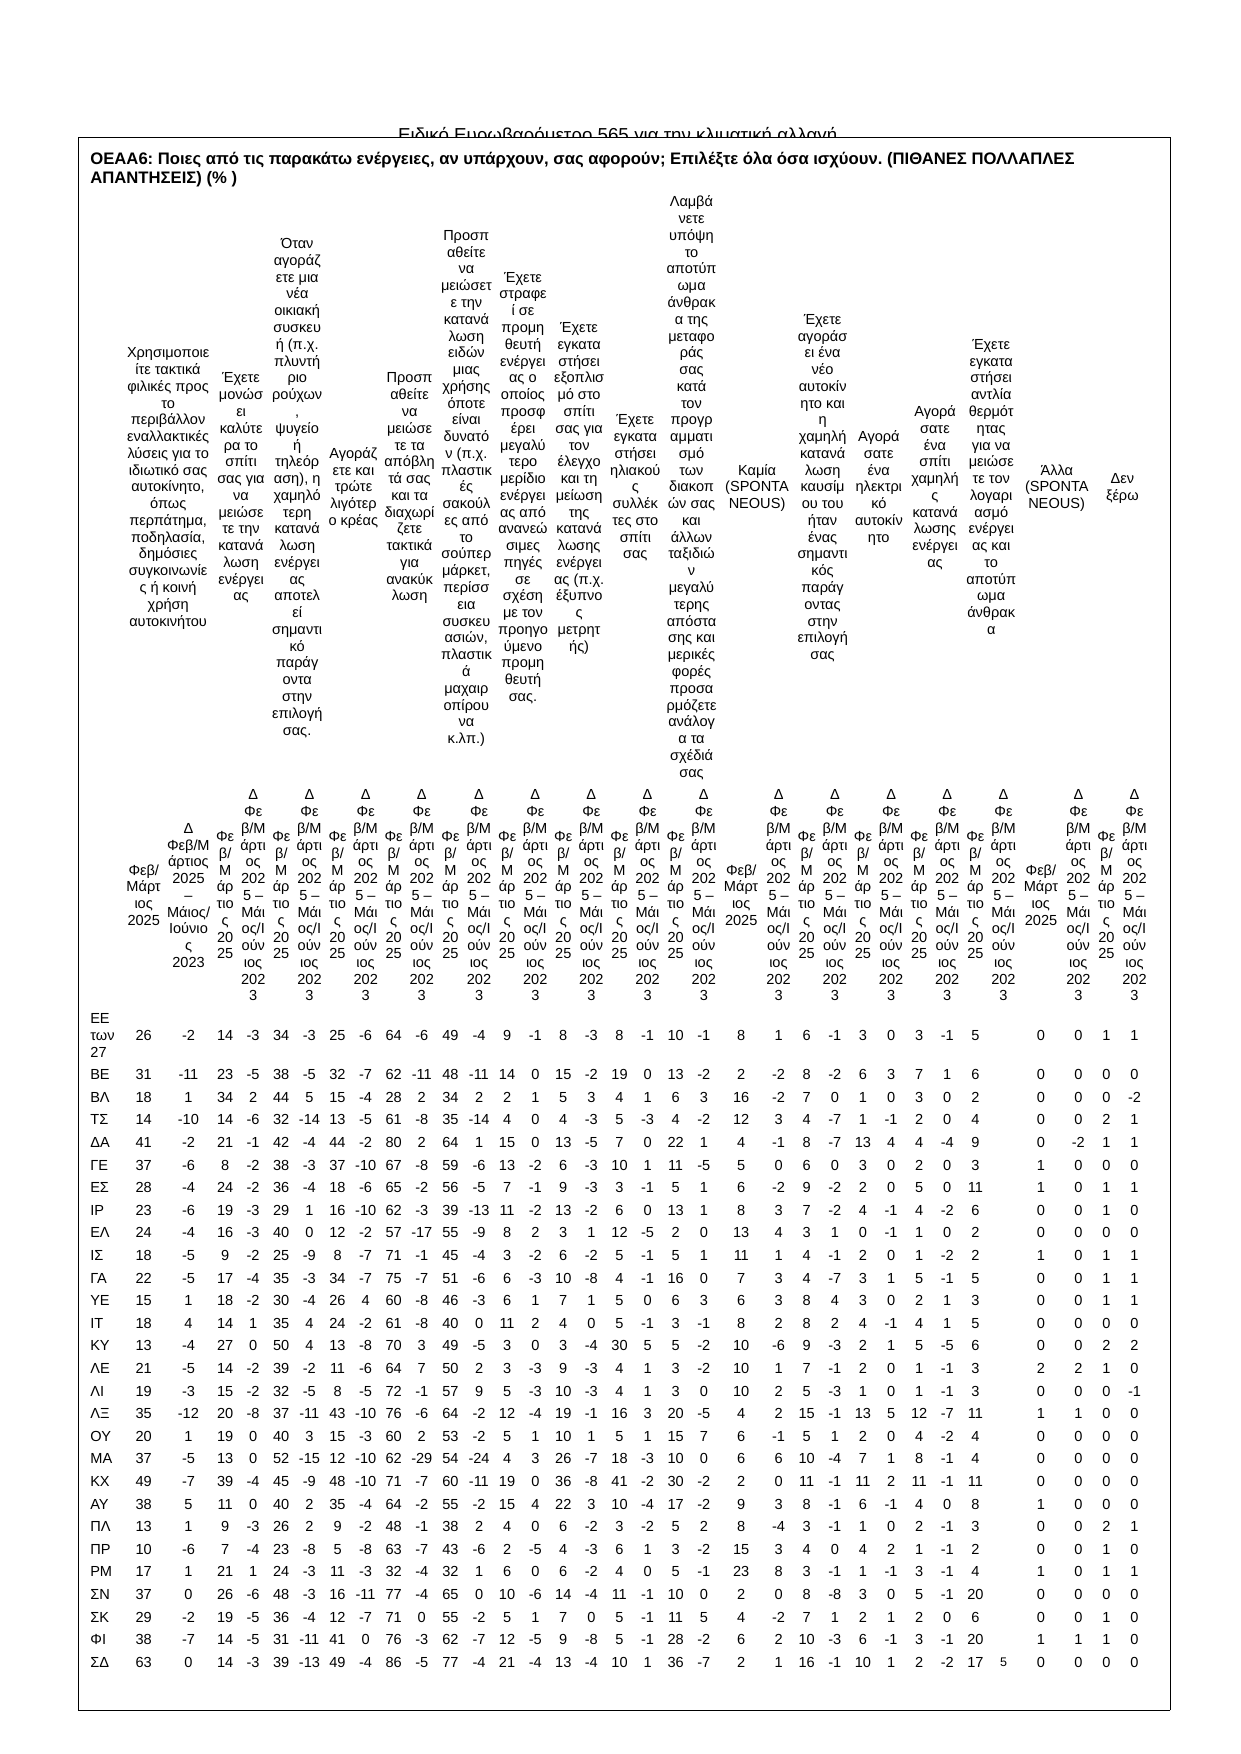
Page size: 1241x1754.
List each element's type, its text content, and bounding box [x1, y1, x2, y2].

table_cell 41 [325, 1628, 349, 1651]
table_cell 2 [688, 1515, 719, 1538]
table_cell 1 [763, 1651, 794, 1673]
table_cell 3 [963, 1289, 987, 1312]
table_cell 1 [851, 1560, 875, 1583]
table_cell 14 [213, 1628, 237, 1651]
table_cell 3 [963, 1515, 987, 1538]
table_cell 0 [1019, 1007, 1062, 1063]
table_header ΟΕΑΑ6: Ποιες από τις παρακάτω ενέργειες, αν υπάρχουν, σας αφορούν; Επιλέξτε όλα όσα ισχύουν. (ΠΙΘΑΝΕΣ ΠΟΛΛΑΠΛΕΣ ΑΠΑΝΤΗΣΕΙΣ) (% ) [87, 146, 1150, 190]
table_cell 0 [1062, 1379, 1094, 1402]
table_cell ΕΛ [87, 1221, 123, 1244]
table_cell 10 [719, 1334, 762, 1357]
table_cell 11 [213, 1493, 237, 1515]
table_cell 0 [519, 1063, 551, 1086]
table_cell 5 [907, 1583, 931, 1605]
table_cell 4 [495, 1108, 519, 1131]
table_cell 18 [123, 1086, 164, 1108]
table_cell 13 [325, 1334, 349, 1357]
table_cell 7 [719, 1266, 762, 1289]
table_cell 35 [269, 1266, 293, 1289]
table_cell 2 [719, 1063, 762, 1086]
table_cell -5 [293, 1379, 325, 1402]
table_cell 28 [123, 1176, 164, 1198]
table_cell [987, 1007, 1019, 1063]
table_cell 0 [1019, 1470, 1062, 1492]
table_cell 3 [794, 1515, 819, 1538]
table_cell 1 [575, 1221, 607, 1244]
table_cell 11 [719, 1244, 762, 1266]
table_cell -2 [164, 1131, 213, 1153]
table_cell -4 [164, 1176, 213, 1198]
table_cell 0 [1118, 1153, 1150, 1176]
table_cell 0 [1118, 1402, 1150, 1424]
table_cell -5 [519, 1538, 551, 1560]
table_cell [987, 1628, 1019, 1651]
table_cell 0 [819, 1153, 851, 1176]
table_cell -29 [406, 1447, 437, 1470]
table_cell 0 [1062, 1334, 1094, 1357]
table_cell -2 [575, 1244, 607, 1266]
table_cell 5 [794, 1379, 819, 1402]
table_cell 5 [495, 1425, 519, 1447]
table_cell 4 [794, 1108, 819, 1131]
table_cell 0 [1062, 1086, 1094, 1108]
table_cell -3 [631, 1447, 663, 1470]
table_cell 15 [495, 1131, 519, 1153]
table_cell 61 [381, 1108, 406, 1131]
table_cell 2 [406, 1086, 437, 1108]
table_cell 8 [794, 1131, 819, 1153]
table_cell 0 [851, 1221, 875, 1244]
table_cell -4 [575, 1334, 607, 1357]
table_cell 25 [325, 1007, 349, 1063]
table_cell 39 [213, 1470, 237, 1492]
table_cell 1 [1094, 1357, 1118, 1379]
table_cell 0 [519, 1470, 551, 1492]
table_cell -5 [164, 1357, 213, 1379]
table_cell -1 [631, 1007, 663, 1063]
table_cell 1 [875, 1334, 907, 1357]
table_cell 1 [631, 1379, 663, 1402]
table_cell -8 [237, 1402, 269, 1424]
table_cell -1 [875, 1108, 907, 1131]
table_cell -6 [164, 1538, 213, 1560]
table_cell 5 [963, 1007, 987, 1063]
table_cell 49 [438, 1334, 463, 1357]
table_cell -2 [763, 1605, 794, 1628]
table_cell [87, 190, 123, 783]
table_cell 6 [719, 1289, 762, 1312]
table_cell -2 [350, 1221, 381, 1244]
table_cell ΚΧ [87, 1470, 123, 1492]
table_cell Δ Φεβ/Μάρτιος 2025 – Μάιος/Ιούνιος 2023 [631, 783, 663, 1007]
table_cell 56 [438, 1176, 463, 1198]
table_cell 1 [1118, 1007, 1150, 1063]
table_cell 0 [1019, 1063, 1062, 1086]
table_cell 1 [1094, 1289, 1118, 1312]
table_cell 1 [237, 1560, 269, 1583]
table_cell 2 [907, 1651, 931, 1673]
table_cell 32 [269, 1108, 293, 1131]
table_cell 3 [495, 1357, 519, 1379]
table_cell 3 [875, 1063, 907, 1086]
table_cell -2 [519, 1153, 551, 1176]
table_cell 0 [931, 1153, 963, 1176]
table_cell ΓΑ [87, 1266, 123, 1289]
table_cell 14 [213, 1007, 237, 1063]
table_cell 13 [551, 1199, 575, 1221]
table_cell -1 [631, 1605, 663, 1628]
table_cell 0 [763, 1153, 794, 1176]
table_cell 0 [1062, 1515, 1094, 1538]
table_cell 5 [907, 1176, 931, 1198]
table_cell 20 [663, 1402, 688, 1424]
table_cell 71 [381, 1244, 406, 1266]
table_cell -7 [688, 1651, 719, 1673]
table_cell 0 [1118, 1628, 1150, 1651]
table_cell 0 [875, 1583, 907, 1605]
table_cell ΛΕ [87, 1357, 123, 1379]
table_cell 8 [794, 1312, 819, 1334]
table_cell 8 [719, 1007, 762, 1063]
table_cell Άλλα (SPONTANEOUS) [1019, 190, 1094, 783]
table_cell 1 [164, 1086, 213, 1108]
table_cell 10 [551, 1425, 575, 1447]
table_cell 35 [325, 1493, 349, 1515]
table_cell -2 [1062, 1131, 1094, 1153]
table_cell 0 [519, 1334, 551, 1357]
table_cell -1 [875, 1199, 907, 1221]
table_cell 0 [1062, 1605, 1094, 1628]
table_cell Φεβ/Μάρτιος 2025 [963, 783, 987, 1007]
table_cell Έχετε μονώσει καλύτερα το σπίτι σας για να μειώσετε την κατανάλωση ενέργειας [213, 190, 269, 783]
table_cell 32 [381, 1560, 406, 1583]
table_cell 11 [663, 1153, 688, 1176]
table_cell 7 [607, 1131, 631, 1153]
table_cell -2 [688, 1470, 719, 1492]
table_cell 48 [325, 1470, 349, 1492]
table_cell -4 [237, 1266, 269, 1289]
table_cell 5 [719, 1153, 762, 1176]
table_cell 0 [1118, 1651, 1150, 1673]
table_cell [987, 1583, 1019, 1605]
table_cell 0 [350, 1628, 381, 1651]
table_cell 2 [963, 1244, 987, 1266]
table_cell 4 [907, 1312, 931, 1334]
table_cell [987, 1357, 1019, 1379]
table_cell 4 [350, 1289, 381, 1312]
table_cell 13 [719, 1221, 762, 1244]
table_cell 10 [663, 1447, 688, 1470]
table_cell 16 [213, 1221, 237, 1244]
table_cell -4 [519, 1651, 551, 1673]
table_cell 0 [1062, 1289, 1094, 1312]
table_cell 4 [819, 1289, 851, 1312]
table_cell -3 [350, 1560, 381, 1583]
table_cell 0 [931, 1086, 963, 1108]
table_cell -3 [237, 1651, 269, 1673]
table_cell 0 [1094, 1402, 1118, 1424]
table_cell 3 [907, 1086, 931, 1108]
table_cell 1 [763, 1357, 794, 1379]
table_cell 6 [495, 1289, 519, 1312]
table_cell 18 [607, 1447, 631, 1470]
table_cell 37 [123, 1583, 164, 1605]
table_cell -1 [931, 1266, 963, 1289]
table_cell 15 [213, 1379, 237, 1402]
table_cell [987, 1493, 1019, 1515]
table_cell -2 [688, 1628, 719, 1651]
table_cell 3 [763, 1108, 794, 1131]
table_cell 3 [763, 1538, 794, 1560]
table_cell [987, 1538, 1019, 1560]
table_cell -11 [164, 1063, 213, 1086]
table_cell -9 [293, 1470, 325, 1492]
table_cell -2 [463, 1605, 495, 1628]
table_cell -11 [293, 1402, 325, 1424]
table_cell 0 [1062, 1583, 1094, 1605]
table_cell -2 [763, 1176, 794, 1198]
table_cell 59 [438, 1153, 463, 1176]
table_cell -1 [819, 1515, 851, 1538]
table_cell 10 [794, 1628, 819, 1651]
table_cell -7 [350, 1244, 381, 1266]
table_cell 1 [1062, 1628, 1094, 1651]
table_cell 9 [963, 1131, 987, 1153]
table_cell 7 [406, 1357, 437, 1379]
table_cell -1 [875, 1560, 907, 1583]
table_cell 45 [438, 1244, 463, 1266]
table_cell 4 [293, 1334, 325, 1357]
table_cell 77 [381, 1583, 406, 1605]
table_cell 2 [463, 1357, 495, 1379]
table_cell -4 [931, 1131, 963, 1153]
table_cell 13 [495, 1153, 519, 1176]
table_cell 0 [463, 1583, 495, 1605]
table_cell -7 [350, 1266, 381, 1289]
table_cell -4 [164, 1221, 213, 1244]
table_cell 5 [688, 1605, 719, 1628]
table_cell 2 [293, 1493, 325, 1515]
table_cell 3 [907, 1007, 931, 1063]
table_cell 0 [1062, 1108, 1094, 1131]
table_cell 3 [763, 1289, 794, 1312]
table_cell -3 [575, 1379, 607, 1402]
table_cell -4 [575, 1651, 607, 1673]
table_cell -2 [237, 1153, 269, 1176]
table_cell 4 [719, 1131, 762, 1153]
table_cell 16 [325, 1199, 349, 1221]
table_cell Έχετε εγκαταστήσει ηλιακούς συλλέκτες στο σπίτι σας [607, 190, 663, 783]
table_cell -3 [575, 1007, 607, 1063]
table_cell 1 [819, 1605, 851, 1628]
table_cell 71 [381, 1470, 406, 1492]
table_cell -4 [463, 1007, 495, 1063]
table_cell 20 [123, 1425, 164, 1447]
table_cell 5 [164, 1493, 213, 1515]
table_cell -1 [631, 1312, 663, 1334]
table_cell -3 [519, 1379, 551, 1402]
table_cell 13 [123, 1515, 164, 1538]
table_cell -2 [688, 1538, 719, 1560]
table_cell 8 [325, 1244, 349, 1266]
table_cell 0 [1118, 1538, 1150, 1560]
table_cell 40 [269, 1493, 293, 1515]
table_cell 0 [1118, 1605, 1150, 1628]
table_cell 3 [763, 1266, 794, 1289]
table_cell ΣΔ [87, 1651, 123, 1673]
table_cell 31 [123, 1063, 164, 1086]
table_cell 28 [381, 1086, 406, 1108]
table_cell -2 [350, 1515, 381, 1538]
table_cell 0 [1062, 1266, 1094, 1289]
table_cell 0 [1019, 1086, 1062, 1108]
table_cell 4 [763, 1221, 794, 1244]
table_cell 5 [607, 1289, 631, 1312]
table_cell 64 [381, 1493, 406, 1515]
table_cell 2 [1019, 1357, 1062, 1379]
table_cell 9 [794, 1176, 819, 1198]
table_cell 7 [794, 1605, 819, 1628]
table_cell 1 [763, 1244, 794, 1266]
table_cell 20 [213, 1402, 237, 1424]
table_cell [987, 1199, 1019, 1221]
table_cell 4 [875, 1131, 907, 1153]
table_cell -2 [575, 1063, 607, 1086]
table_cell 2 [851, 1334, 875, 1357]
table_cell 1 [519, 1425, 551, 1447]
table_cell 61 [381, 1312, 406, 1334]
table_cell 18 [325, 1176, 349, 1198]
table_cell 24 [213, 1176, 237, 1198]
table_cell -10 [350, 1470, 381, 1492]
table_cell 13 [123, 1334, 164, 1357]
table_cell -11 [463, 1063, 495, 1086]
table_cell -2 [237, 1289, 269, 1312]
table_cell 3 [851, 1289, 875, 1312]
table_cell 19 [495, 1470, 519, 1492]
table_cell -1 [575, 1402, 607, 1424]
table_cell 8 [719, 1515, 762, 1538]
table_cell 11 [495, 1312, 519, 1334]
table_cell 0 [931, 1176, 963, 1198]
table_cell Φεβ/Μάρτιος 2025 [1019, 783, 1062, 1007]
table_cell -3 [293, 1153, 325, 1176]
table_cell 8 [719, 1199, 762, 1221]
table_cell 7 [907, 1063, 931, 1086]
table_cell -8 [575, 1470, 607, 1492]
table_cell 10 [607, 1493, 631, 1515]
table_cell -1 [631, 1266, 663, 1289]
table_cell 57 [381, 1221, 406, 1244]
table_cell -1 [819, 1244, 851, 1266]
table_cell -7 [406, 1470, 437, 1492]
table_cell Αγοράσατε ένα σπίτι χαμηλής κατανάλωσης ενέργειας [907, 190, 963, 783]
table_cell 7 [551, 1605, 575, 1628]
table_cell 0 [1094, 1379, 1118, 1402]
table_cell -10 [350, 1199, 381, 1221]
table_cell -3 [293, 1007, 325, 1063]
table_cell -1 [763, 1425, 794, 1447]
table_cell -4 [406, 1560, 437, 1583]
table_cell -3 [406, 1199, 437, 1221]
table_cell -2 [688, 1063, 719, 1086]
table_cell Δ Φεβ/Μάρτιος 2025 – Μάιος/Ιούνιος 2023 [406, 783, 437, 1007]
table_cell -3 [575, 1176, 607, 1198]
table_cell -7 [164, 1628, 213, 1651]
table_cell ΣΝ [87, 1583, 123, 1605]
table_cell 1 [688, 1131, 719, 1153]
table_cell 10 [719, 1357, 762, 1379]
table_cell 0 [631, 1289, 663, 1312]
table_cell 1 [164, 1515, 213, 1538]
table_cell 4 [851, 1199, 875, 1221]
table_cell -2 [688, 1357, 719, 1379]
table_cell -3 [575, 1538, 607, 1560]
table_cell 9 [551, 1628, 575, 1651]
table_cell 17 [663, 1493, 688, 1515]
table_cell -8 [819, 1583, 851, 1605]
table_cell 6 [719, 1176, 762, 1198]
table_cell 65 [381, 1176, 406, 1198]
table_cell 2 [963, 1221, 987, 1244]
table_cell -1 [631, 1628, 663, 1651]
table_cell Δ Φεβ/Μάρτιος 2025 – Μάιος/Ιούνιος 2023 [237, 783, 269, 1007]
table_cell -5 [575, 1131, 607, 1153]
table_cell -10 [350, 1153, 381, 1176]
table_cell 5 [907, 1266, 931, 1289]
table_cell 77 [438, 1651, 463, 1673]
table_cell 1 [164, 1425, 213, 1447]
table_cell 0 [819, 1086, 851, 1108]
table_cell 67 [381, 1153, 406, 1176]
table_cell ΥΕ [87, 1289, 123, 1312]
table_cell 4 [963, 1447, 987, 1470]
table_cell [987, 1425, 1019, 1447]
table_cell 2 [851, 1176, 875, 1198]
table_cell -5 [688, 1402, 719, 1424]
table_cell 2 [293, 1515, 325, 1538]
table_cell [987, 1515, 1019, 1538]
table_cell ΠΡ [87, 1538, 123, 1560]
table_cell 19 [123, 1379, 164, 1402]
table_cell 0 [237, 1334, 269, 1357]
table_cell 1 [1094, 1199, 1118, 1221]
table_cell 48 [269, 1583, 293, 1605]
table_cell 34 [269, 1007, 293, 1063]
table_cell -2 [293, 1357, 325, 1379]
table_cell -2 [463, 1425, 495, 1447]
table_cell -1 [819, 1560, 851, 1583]
table_cell Φεβ/Μάρτιος 2025 [907, 783, 931, 1007]
table_cell -3 [575, 1108, 607, 1131]
table_cell -1 [406, 1244, 437, 1266]
table_cell 35 [123, 1402, 164, 1424]
table_cell -1 [931, 1379, 963, 1402]
table_cell 63 [123, 1651, 164, 1673]
table_cell -2 [1118, 1086, 1150, 1108]
table_cell 2 [1118, 1334, 1150, 1357]
table_cell -8 [293, 1538, 325, 1560]
table_cell 13 [851, 1131, 875, 1153]
table_cell Δ Φεβ/Μάρτιος 2025 – Μάιος/Ιούνιος 2023 [519, 783, 551, 1007]
table_cell 1 [164, 1560, 213, 1583]
table_cell ΜΑ [87, 1447, 123, 1470]
table_cell 4 [607, 1086, 631, 1108]
table_cell 1 [1118, 1176, 1150, 1198]
table_cell 72 [381, 1379, 406, 1402]
table_cell 7 [794, 1086, 819, 1108]
table_cell 15 [123, 1289, 164, 1312]
table_cell -7 [406, 1266, 437, 1289]
table_cell 0 [1019, 1266, 1062, 1289]
table_cell 1 [575, 1289, 607, 1312]
table_cell -1 [519, 1007, 551, 1063]
table_cell 8 [794, 1493, 819, 1515]
table_cell Έχετε στραφεί σε προμηθευτή ενέργειας ο οποίος προσφέρει μεγαλύτερο μερίδιο ενέργειας από ανανεώσιμες πηγές σε σχέση με τον προηγούμενο προμηθευτή σας. [495, 190, 551, 783]
table_cell 4 [293, 1312, 325, 1334]
table_cell 65 [438, 1583, 463, 1605]
table_cell Αγοράσατε ένα ηλεκτρικό αυτοκίνητο [851, 190, 907, 783]
table_cell 0 [1019, 1425, 1062, 1447]
table_cell -11 [463, 1470, 495, 1492]
table_cell Δεν ξέρω [1094, 190, 1150, 783]
table_cell 0 [688, 1447, 719, 1470]
table_cell 44 [325, 1131, 349, 1153]
table_cell 19 [213, 1425, 237, 1447]
table_cell -2 [164, 1007, 213, 1063]
table_cell -5 [293, 1063, 325, 1086]
table_cell 5 [663, 1176, 688, 1198]
table_cell -10 [164, 1108, 213, 1131]
table_cell 26 [325, 1289, 349, 1312]
table_cell 36 [551, 1470, 575, 1492]
table_cell 1 [1118, 1108, 1150, 1131]
table_cell 4 [794, 1538, 819, 1560]
table_cell 1 [875, 1266, 907, 1289]
table_cell -4 [293, 1605, 325, 1628]
table_cell 0 [1019, 1515, 1062, 1538]
table_cell -2 [763, 1063, 794, 1086]
table_cell 27 [213, 1334, 237, 1357]
table_cell 0 [1062, 1447, 1094, 1470]
table_cell Δ Φεβ/Μάρτιος 2025 – Μάιος/Ιούνιος 2023 [350, 783, 381, 1007]
table_cell 1 [1118, 1131, 1150, 1153]
table_cell [987, 1266, 1019, 1289]
table_cell 3 [495, 1334, 519, 1357]
table_cell 5 [987, 1651, 1019, 1673]
table_cell 3 [607, 1176, 631, 1198]
table_cell 2 [406, 1131, 437, 1153]
table_cell 0 [875, 1176, 907, 1198]
table_cell 42 [269, 1131, 293, 1153]
table_cell 10 [551, 1266, 575, 1289]
table_cell 0 [1118, 1199, 1150, 1221]
table_cell 1 [631, 1538, 663, 1560]
table_cell 3 [663, 1379, 688, 1402]
table_cell -2 [931, 1199, 963, 1221]
table_cell 49 [325, 1651, 349, 1673]
table_cell 37 [123, 1153, 164, 1176]
table_cell 43 [438, 1538, 463, 1560]
table_cell Φεβ/Μάρτιος 2025 [551, 783, 575, 1007]
table_cell 2 [719, 1651, 762, 1673]
table_cell -2 [931, 1425, 963, 1447]
table_cell 38 [269, 1063, 293, 1086]
table_cell 4 [963, 1560, 987, 1583]
table_cell 0 [1062, 1199, 1094, 1221]
table_cell 12 [325, 1605, 349, 1628]
table_cell Δ Φεβ/Μάρτιος 2025 – Μάιος/Ιούνιος 2023 [931, 783, 963, 1007]
table_cell -3 [631, 1108, 663, 1131]
table_cell 0 [1019, 1538, 1062, 1560]
table_cell 23 [719, 1560, 762, 1583]
table_cell 11 [325, 1560, 349, 1583]
table_cell ΕΕ των 27 [87, 1007, 123, 1063]
table_cell 15 [719, 1538, 762, 1560]
table_cell 8 [794, 1063, 819, 1086]
table_cell 75 [381, 1266, 406, 1289]
table_cell ΑΥ [87, 1493, 123, 1515]
table_cell -7 [463, 1628, 495, 1651]
table_cell 3 [963, 1153, 987, 1176]
table_cell 4 [551, 1538, 575, 1560]
table_cell [987, 1131, 1019, 1153]
table_cell -4 [350, 1086, 381, 1108]
table_cell 26 [269, 1515, 293, 1538]
table_cell 38 [438, 1515, 463, 1538]
table_cell ΒΕ [87, 1063, 123, 1086]
table_cell -4 [575, 1583, 607, 1605]
table_cell 1 [1094, 1244, 1118, 1266]
table_cell 51 [438, 1266, 463, 1289]
table_cell -5 [631, 1221, 663, 1244]
table_cell -2 [519, 1244, 551, 1266]
table_cell 1 [1094, 1131, 1118, 1153]
table_cell 22 [551, 1493, 575, 1515]
table_cell 1 [1094, 1007, 1118, 1063]
table_cell 2 [463, 1086, 495, 1108]
table_cell 6 [551, 1153, 575, 1176]
table_cell 1 [1019, 1493, 1062, 1515]
table_cell 1 [631, 1086, 663, 1108]
table_cell 6 [963, 1334, 987, 1357]
table_cell 1 [907, 1379, 931, 1402]
table_cell -2 [575, 1515, 607, 1538]
table_cell 0 [1094, 1470, 1118, 1492]
table_cell 9 [794, 1334, 819, 1357]
table_cell 1 [851, 1086, 875, 1108]
table_cell 37 [269, 1402, 293, 1424]
table_cell 15 [495, 1493, 519, 1515]
table_cell 21 [213, 1131, 237, 1153]
table_cell Δ Φεβ/Μάρτιος 2025 – Μάιος/Ιούνιος 2023 [688, 783, 719, 1007]
table_cell 16 [607, 1402, 631, 1424]
table_cell 16 [663, 1266, 688, 1289]
table_cell 41 [123, 1131, 164, 1153]
table_cell -2 [688, 1108, 719, 1131]
table_cell Φεβ/Μάρτιος 2025 [851, 783, 875, 1007]
table_cell -3 [237, 1007, 269, 1063]
table_cell 5 [963, 1266, 987, 1289]
table_cell 25 [269, 1244, 293, 1266]
table_cell 1 [931, 1312, 963, 1334]
table_cell 3 [851, 1153, 875, 1176]
table_cell 48 [438, 1063, 463, 1086]
table_cell -6 [237, 1583, 269, 1605]
table_cell 3 [551, 1334, 575, 1357]
table_cell 55 [438, 1605, 463, 1628]
table_cell 0 [1062, 1007, 1094, 1063]
table_cell -11 [293, 1628, 325, 1651]
table_cell Λαμβάνετε υπόψη το αποτύπωμα άνθρακα της μεταφοράς σας κατά τον προγραμματισμό των διακοπών σας και άλλων ταξιδιών μεγαλύτερης απόστασης και μερικές φορές προσαρμόζετε ανάλογα τα σχέδιά σας [663, 190, 719, 783]
table_cell 1 [1118, 1289, 1150, 1312]
table_cell -6 [463, 1153, 495, 1176]
table_cell -5 [350, 1108, 381, 1131]
table_cell 14 [213, 1357, 237, 1379]
table_cell 6 [851, 1493, 875, 1515]
table_cell 0 [688, 1221, 719, 1244]
table_cell [87, 783, 123, 1007]
table_cell 17 [963, 1651, 987, 1673]
table_cell -5 [164, 1266, 213, 1289]
table_cell 12 [495, 1628, 519, 1651]
table_cell 5 [607, 1628, 631, 1651]
table_cell -2 [931, 1244, 963, 1266]
table_cell ΣΚ [87, 1605, 123, 1628]
table_cell 0 [164, 1651, 213, 1673]
table_cell -1 [931, 1447, 963, 1470]
table_cell 17 [123, 1560, 164, 1583]
table_cell 5 [495, 1379, 519, 1402]
table_cell -3 [237, 1199, 269, 1221]
table_cell 64 [381, 1007, 406, 1063]
table_cell -1 [237, 1131, 269, 1153]
table_cell 0 [1094, 1651, 1118, 1673]
table_cell 44 [269, 1086, 293, 1108]
table_cell ΦΙ [87, 1628, 123, 1651]
table_cell 0 [763, 1583, 794, 1605]
table_cell -1 [819, 1651, 851, 1673]
table_cell -6 [164, 1153, 213, 1176]
table_cell 0 [688, 1379, 719, 1402]
table_cell -1 [931, 1628, 963, 1651]
table_cell 1 [851, 1108, 875, 1131]
table_cell 4 [519, 1493, 551, 1515]
table_cell 11 [607, 1583, 631, 1605]
table_cell [987, 1560, 1019, 1583]
table_cell 0 [1094, 1447, 1118, 1470]
table_cell 3 [607, 1515, 631, 1538]
table_cell 0 [1118, 1493, 1150, 1515]
table_cell -5 [931, 1334, 963, 1357]
table_cell -4 [237, 1538, 269, 1560]
table_cell 5 [495, 1605, 519, 1628]
table_cell 86 [381, 1651, 406, 1673]
table_cell Φεβ/Μάρτιος 2025 [1094, 783, 1118, 1007]
table_cell [987, 1086, 1019, 1108]
table_cell 6 [794, 1153, 819, 1176]
table_cell 3 [575, 1493, 607, 1515]
table_cell 2 [763, 1402, 794, 1424]
table_cell [987, 1153, 1019, 1176]
table_cell Δ Φεβ/Μάρτιος 2025 – Μάιος/Ιούνιος 2023 [987, 783, 1019, 1007]
table_cell -3 [293, 1583, 325, 1605]
table_cell 29 [123, 1605, 164, 1628]
table_cell -2 [350, 1312, 381, 1334]
table_cell 2 [406, 1425, 437, 1447]
table_cell ΤΣ [87, 1108, 123, 1131]
table_cell 26 [123, 1007, 164, 1063]
table_cell -2 [519, 1199, 551, 1221]
table_cell 0 [519, 1131, 551, 1153]
table_cell 0 [1118, 1357, 1150, 1379]
table_cell 2 [495, 1538, 519, 1560]
table_cell 2 [763, 1379, 794, 1402]
table_cell 6 [851, 1628, 875, 1651]
table_cell -10 [350, 1447, 381, 1470]
table_cell 1 [631, 1425, 663, 1447]
table_cell 2 [851, 1244, 875, 1266]
table_cell 34 [213, 1086, 237, 1108]
table_cell 2 [907, 1289, 931, 1312]
table_cell 41 [607, 1470, 631, 1492]
table_cell 6 [551, 1515, 575, 1538]
table_cell ΙΤ [87, 1312, 123, 1334]
table_cell 14 [213, 1651, 237, 1673]
table_cell 0 [1118, 1063, 1150, 1086]
table_cell 0 [1062, 1312, 1094, 1334]
table_cell -1 [819, 1493, 851, 1515]
table_cell 18 [123, 1312, 164, 1334]
table_cell 35 [269, 1312, 293, 1334]
table_cell 2 [663, 1221, 688, 1244]
table_cell 3 [794, 1560, 819, 1583]
table_cell 8 [794, 1289, 819, 1312]
table_cell 4 [495, 1515, 519, 1538]
table_cell 7 [495, 1176, 519, 1198]
table_cell 36 [663, 1651, 688, 1673]
table_cell 4 [719, 1402, 762, 1424]
table_cell [987, 1447, 1019, 1470]
table_cell 8 [763, 1560, 794, 1583]
table_cell 5 [293, 1086, 325, 1108]
table_cell 1 [931, 1063, 963, 1086]
table_cell 8 [551, 1007, 575, 1063]
table_cell -1 [819, 1470, 851, 1492]
table_cell -5 [164, 1244, 213, 1266]
table_cell 8 [495, 1221, 519, 1244]
table_cell 38 [123, 1493, 164, 1515]
table_cell 2 [1094, 1515, 1118, 1538]
table_cell 55 [438, 1221, 463, 1244]
table_cell 36 [269, 1605, 293, 1628]
table_cell 11 [495, 1199, 519, 1221]
table_cell Φεβ/Μάρτιος 2025 [607, 783, 631, 1007]
table_cell -4 [463, 1244, 495, 1266]
table_cell 5 [607, 1312, 631, 1334]
table_cell -5 [519, 1628, 551, 1651]
table_cell 4 [607, 1379, 631, 1402]
table_cell -4 [350, 1493, 381, 1515]
table_cell 4 [907, 1425, 931, 1447]
table_cell Φεβ/Μάρτιος 2025 [794, 783, 819, 1007]
table_cell Φεβ/Μάρτιος 2025 [213, 783, 237, 1007]
table_cell Δ Φεβ/Μάρτιος 2025 – Μάιος/Ιούνιος 2023 [1118, 783, 1150, 1007]
table_cell 29 [269, 1199, 293, 1221]
table_cell -3 [293, 1560, 325, 1583]
table_cell 10 [663, 1007, 688, 1063]
table_cell -3 [819, 1379, 851, 1402]
table_cell -3 [519, 1357, 551, 1379]
table_cell 0 [1118, 1447, 1150, 1470]
table_cell 4 [164, 1312, 213, 1334]
table_cell -4 [819, 1447, 851, 1470]
table_cell 0 [688, 1583, 719, 1605]
table_cell 0 [1019, 1289, 1062, 1312]
table_cell 55 [438, 1493, 463, 1515]
table_cell 0 [631, 1199, 663, 1221]
table_cell 17 [213, 1266, 237, 1289]
table_cell -2 [575, 1560, 607, 1583]
table_cell 13 [663, 1063, 688, 1086]
table_cell 6 [719, 1425, 762, 1447]
table_cell 1 [293, 1199, 325, 1221]
table_cell 48 [381, 1515, 406, 1538]
table_cell -1 [931, 1560, 963, 1583]
table_cell -2 [688, 1334, 719, 1357]
table_cell 14 [551, 1583, 575, 1605]
table_cell 0 [1094, 1312, 1118, 1334]
table_cell 1 [1019, 1176, 1062, 1198]
table_cell -3 [293, 1266, 325, 1289]
table_cell 1 [519, 1086, 551, 1108]
table_cell 13 [663, 1199, 688, 1221]
table_cell 10 [794, 1447, 819, 1470]
table_cell 19 [213, 1199, 237, 1221]
table_cell 4 [851, 1312, 875, 1334]
table_cell 16 [794, 1651, 819, 1673]
table_cell Δ Φεβ/Μάρτιος 2025 – Μάιος/Ιούνιος 2023 [875, 783, 907, 1007]
table_cell -2 [819, 1199, 851, 1221]
table_cell Φεβ/Μάρτιος 2025 [663, 783, 688, 1007]
table_cell 45 [269, 1470, 293, 1492]
table_cell 35 [438, 1108, 463, 1131]
table_cell 2 [763, 1312, 794, 1334]
table_cell -5 [237, 1628, 269, 1651]
table_cell -1 [763, 1131, 794, 1153]
table_cell 0 [875, 1357, 907, 1379]
table_cell 6 [495, 1560, 519, 1583]
table_cell -1 [875, 1312, 907, 1334]
table_cell 6 [551, 1560, 575, 1583]
table_cell 10 [551, 1379, 575, 1402]
table_cell Φεβ/Μάρτιος 2025 [381, 783, 406, 1007]
table_cell 11 [963, 1176, 987, 1198]
table_cell -1 [519, 1176, 551, 1198]
table_cell 9 [325, 1515, 349, 1538]
table_cell -7 [406, 1538, 437, 1560]
table_cell 14 [213, 1312, 237, 1334]
table_cell 0 [875, 1289, 907, 1312]
table_cell 0 [519, 1108, 551, 1131]
table_cell [987, 1470, 1019, 1492]
table_cell 23 [123, 1199, 164, 1221]
table_cell -1 [688, 1007, 719, 1063]
table_cell 23 [269, 1538, 293, 1560]
table_cell -1 [631, 1176, 663, 1198]
table_cell 6 [963, 1199, 987, 1221]
table_cell 1 [907, 1538, 931, 1560]
table_cell 2 [851, 1425, 875, 1447]
table_cell 2 [907, 1153, 931, 1176]
table_cell -15 [293, 1447, 325, 1470]
table_cell 30 [663, 1470, 688, 1492]
table_cell ΓΕ [87, 1153, 123, 1176]
table_cell 70 [381, 1334, 406, 1357]
table_cell -2 [237, 1244, 269, 1266]
table_cell 1 [1118, 1560, 1150, 1583]
table_cell 12 [325, 1447, 349, 1470]
table_cell -4 [631, 1493, 663, 1515]
table_cell 19 [213, 1605, 237, 1628]
table_cell 5 [663, 1334, 688, 1357]
table_cell 1 [1094, 1176, 1118, 1198]
table_cell 10 [607, 1651, 631, 1673]
table_cell -4 [350, 1651, 381, 1673]
table_cell 21 [495, 1651, 519, 1673]
table_cell 0 [875, 1515, 907, 1538]
table_cell 0 [1019, 1312, 1062, 1334]
table_cell 64 [438, 1402, 463, 1424]
table_cell 3 [963, 1357, 987, 1379]
table_cell -6 [463, 1538, 495, 1560]
table_cell 2 [519, 1312, 551, 1334]
table_cell 26 [213, 1583, 237, 1605]
table_cell 80 [381, 1131, 406, 1153]
table_cell 2 [719, 1470, 762, 1492]
table_cell 1 [1019, 1402, 1062, 1424]
table_cell 3 [495, 1244, 519, 1266]
table_cell 19 [607, 1063, 631, 1086]
table_cell 2 [851, 1605, 875, 1628]
table_cell 0 [1019, 1447, 1062, 1470]
table_cell 26 [551, 1447, 575, 1470]
table_cell 38 [123, 1628, 164, 1651]
table_cell 0 [1118, 1425, 1150, 1447]
table_cell -3 [237, 1515, 269, 1538]
table_cell -1 [819, 1007, 851, 1063]
table_cell 0 [875, 1244, 907, 1266]
table_cell Αγοράζετε και τρώτε λιγότερο κρέας [325, 190, 381, 783]
table_cell 15 [551, 1063, 575, 1086]
table_cell -10 [350, 1402, 381, 1424]
table_cell 15 [325, 1086, 349, 1108]
table_cell 0 [1094, 1086, 1118, 1108]
table_cell -4 [519, 1402, 551, 1424]
table_cell -3 [819, 1334, 851, 1357]
table_cell 0 [1019, 1583, 1062, 1605]
table_cell 1 [1019, 1628, 1062, 1651]
table_cell 12 [495, 1402, 519, 1424]
table_cell 1 [1062, 1402, 1094, 1424]
table_cell 2 [1094, 1108, 1118, 1131]
table_cell 4 [851, 1538, 875, 1560]
table_cell 3 [907, 1560, 931, 1583]
table_cell Όταν αγοράζετε μια νέα οικιακή συσκευή (π.χ. πλυντήριο ρούχων, ψυγείο ή τηλεόραση), η χαμηλότερη κατανάλωση ενέργειας αποτελεί σημαντικό παράγοντα στην επιλογή σας. [269, 190, 325, 783]
table_cell ΚΥ [87, 1334, 123, 1357]
table_cell -5 [164, 1447, 213, 1470]
table_cell 3 [851, 1266, 875, 1289]
table_cell 1 [519, 1289, 551, 1312]
table_cell 8 [719, 1312, 762, 1334]
table_cell 1 [1094, 1560, 1118, 1583]
table_cell -3 [237, 1221, 269, 1244]
table_cell 1 [875, 1651, 907, 1673]
table_cell -5 [350, 1379, 381, 1402]
table_cell 1 [875, 1605, 907, 1628]
table_cell 0 [1062, 1425, 1094, 1447]
table_cell 1 [851, 1515, 875, 1538]
table_cell 0 [164, 1583, 213, 1605]
table_cell 4 [907, 1131, 931, 1153]
table_cell 8 [607, 1007, 631, 1063]
table_cell 3 [551, 1221, 575, 1244]
table_cell 1 [1094, 1605, 1118, 1628]
table_cell 0 [463, 1312, 495, 1334]
table_cell 11 [663, 1605, 688, 1628]
table_cell -1 [931, 1515, 963, 1538]
table_cell 6 [851, 1063, 875, 1086]
table_cell -9 [463, 1221, 495, 1244]
table_cell -4 [237, 1470, 269, 1492]
table_cell 0 [1094, 1425, 1118, 1447]
table_cell 57 [438, 1379, 463, 1402]
table_cell 11 [963, 1470, 987, 1492]
table_cell 0 [931, 1108, 963, 1131]
table_cell 0 [1062, 1221, 1094, 1244]
table_cell 39 [438, 1199, 463, 1221]
table_cell 1 [907, 1357, 931, 1379]
table_cell -4 [293, 1289, 325, 1312]
table_cell -3 [519, 1266, 551, 1289]
table_cell 76 [381, 1402, 406, 1424]
table_cell 9 [213, 1244, 237, 1266]
table_cell -6 [519, 1583, 551, 1605]
table_cell -2 [763, 1086, 794, 1108]
table_cell 3 [519, 1447, 551, 1470]
table_cell 0 [1094, 1063, 1118, 1086]
table_cell 37 [123, 1447, 164, 1470]
table_cell 0 [1019, 1199, 1062, 1221]
table_cell 9 [463, 1379, 495, 1402]
table_cell -3 [406, 1628, 437, 1651]
table_cell 0 [1062, 1493, 1094, 1515]
table_cell -2 [819, 1063, 851, 1086]
table_cell 7 [551, 1289, 575, 1312]
table_cell 0 [1094, 1221, 1118, 1244]
table_cell 9 [719, 1493, 762, 1515]
table_cell 2 [237, 1086, 269, 1108]
table_cell 6 [495, 1266, 519, 1289]
table_cell 2 [907, 1605, 931, 1628]
table_cell 1 [1019, 1560, 1062, 1583]
table_cell 30 [607, 1334, 631, 1357]
table_cell 11 [851, 1470, 875, 1492]
table_cell -1 [819, 1357, 851, 1379]
table_cell 9 [551, 1176, 575, 1198]
table_cell 36 [269, 1176, 293, 1198]
table_cell -8 [406, 1312, 437, 1334]
table_cell -7 [931, 1402, 963, 1424]
table_cell -6 [164, 1199, 213, 1221]
table_cell 2 [907, 1515, 931, 1538]
table_cell 10 [123, 1538, 164, 1560]
table_cell -6 [463, 1266, 495, 1289]
table_cell 32 [438, 1560, 463, 1583]
table_cell 34 [438, 1086, 463, 1108]
table_cell 9 [213, 1515, 237, 1538]
table_cell 1 [1118, 1266, 1150, 1289]
table_cell -5 [688, 1153, 719, 1176]
table_cell 50 [438, 1357, 463, 1379]
table_cell 1 [1094, 1628, 1118, 1651]
table_cell Δ Φεβ/Μάρτιος 2025 – Μάιος/Ιούνιος 2023 [575, 783, 607, 1007]
table_cell 5 [663, 1244, 688, 1266]
table_cell 4 [607, 1266, 631, 1289]
table_cell 3 [688, 1086, 719, 1108]
table_cell -13 [463, 1199, 495, 1221]
table_cell 4 [719, 1605, 762, 1628]
table_cell 6 [719, 1628, 762, 1651]
table_cell -8 [406, 1108, 437, 1131]
table_cell 1 [631, 1153, 663, 1176]
table_cell -4 [763, 1515, 794, 1538]
table_cell 62 [381, 1063, 406, 1086]
table_cell -2 [406, 1176, 437, 1198]
table_cell 1 [1019, 1244, 1062, 1266]
table_cell -7 [575, 1447, 607, 1470]
table_cell 0 [819, 1538, 851, 1560]
table_cell 23 [213, 1063, 237, 1086]
table_cell -2 [631, 1470, 663, 1492]
table_cell -3 [819, 1628, 851, 1651]
table_cell Φεβ/Μάρτιος 2025 [438, 783, 463, 1007]
table_cell -6 [350, 1007, 381, 1063]
table_cell 14 [213, 1108, 237, 1131]
table_cell -8 [575, 1266, 607, 1289]
table_cell 4 [963, 1425, 987, 1447]
table_cell 5 [663, 1560, 688, 1583]
table_cell -1 [631, 1583, 663, 1605]
table_cell 5 [875, 1402, 907, 1424]
table_cell 49 [123, 1470, 164, 1492]
table_cell -3 [575, 1357, 607, 1379]
table_cell 62 [438, 1628, 463, 1651]
table_cell 0 [631, 1560, 663, 1583]
table_cell 10 [719, 1379, 762, 1402]
table_cell 1 [688, 1244, 719, 1266]
table_cell 3 [663, 1357, 688, 1379]
table_cell 3 [293, 1425, 325, 1447]
table_cell -24 [463, 1447, 495, 1470]
table_cell 1 [688, 1176, 719, 1198]
table_cell 0 [931, 1605, 963, 1628]
table_cell ΔΑ [87, 1131, 123, 1153]
table_cell 1 [907, 1221, 931, 1244]
table_cell -4 [293, 1176, 325, 1198]
table_cell -1 [631, 1244, 663, 1266]
table_cell 0 [1094, 1583, 1118, 1605]
table_cell -2 [164, 1605, 213, 1628]
table_cell -2 [237, 1176, 269, 1198]
table_cell -7 [819, 1131, 851, 1153]
table_cell 60 [438, 1470, 463, 1492]
table_cell 20 [963, 1628, 987, 1651]
table_cell 53 [438, 1425, 463, 1447]
table_cell -6 [406, 1007, 437, 1063]
table_cell Δ Φεβ/Μάρτιος 2025 – Μάιος/Ιούνιος 2023 [819, 783, 851, 1007]
table_cell 3 [663, 1538, 688, 1560]
table_cell -8 [575, 1628, 607, 1651]
table_cell 2 [463, 1515, 495, 1538]
table_cell 1 [1118, 1244, 1150, 1266]
table_cell 52 [269, 1447, 293, 1470]
table_cell -1 [875, 1221, 907, 1244]
table_cell 1 [631, 1357, 663, 1379]
table_cell 16 [719, 1086, 762, 1108]
table_cell 2 [519, 1221, 551, 1244]
table_cell 2 [1094, 1334, 1118, 1357]
table_cell 10 [607, 1153, 631, 1176]
table_cell 62 [381, 1447, 406, 1470]
table_cell -6 [763, 1334, 794, 1357]
table_cell 12 [719, 1108, 762, 1131]
table_cell 4 [495, 1447, 519, 1470]
table_cell ΛΙ [87, 1379, 123, 1402]
table_cell 5 [551, 1086, 575, 1108]
table_cell -1 [931, 1007, 963, 1063]
table_cell [987, 1312, 1019, 1334]
table_cell -2 [631, 1515, 663, 1538]
table_cell 4 [963, 1108, 987, 1131]
table_cell 0 [631, 1063, 663, 1086]
table_cell ΠΛ [87, 1515, 123, 1538]
table_cell 8 [794, 1583, 819, 1605]
table_cell 14 [123, 1108, 164, 1131]
table_cell 12 [607, 1221, 631, 1244]
table_cell 0 [875, 1086, 907, 1108]
table_cell 1 [1094, 1266, 1118, 1289]
table_cell 4 [663, 1108, 688, 1131]
table_cell 21 [213, 1560, 237, 1583]
table_cell 0 [1019, 1334, 1062, 1357]
table_cell 0 [519, 1560, 551, 1583]
table_cell -4 [406, 1583, 437, 1605]
table_cell -11 [406, 1063, 437, 1086]
table_cell 1 [1094, 1538, 1118, 1560]
table_cell Έχετε εγκαταστήσει εξοπλισμό στο σπίτι σας για τον έλεγχο και τη μείωση της κατανάλωσης ενέργειας (π.χ. έξυπνος μετρητής) [551, 190, 607, 783]
table_cell 32 [269, 1379, 293, 1402]
table_cell 24 [123, 1221, 164, 1244]
table_cell -5 [237, 1605, 269, 1628]
table_cell [987, 1334, 1019, 1357]
table_cell -4 [164, 1334, 213, 1357]
table_cell 0 [875, 1153, 907, 1176]
table_cell 0 [1118, 1221, 1150, 1244]
table_cell 1 [575, 1425, 607, 1447]
table_cell 0 [1019, 1605, 1062, 1628]
table_cell 0 [1062, 1063, 1094, 1086]
table_cell 2 [819, 1312, 851, 1334]
table_cell 37 [325, 1153, 349, 1176]
table_cell -2 [575, 1199, 607, 1221]
table_cell 2 [763, 1628, 794, 1651]
table_cell 0 [1019, 1131, 1062, 1153]
table_cell 50 [269, 1334, 293, 1357]
table_cell 0 [1094, 1493, 1118, 1515]
table_cell 11 [907, 1470, 931, 1492]
table_cell -1 [875, 1493, 907, 1515]
table_cell 31 [269, 1628, 293, 1651]
table_cell 62 [381, 1199, 406, 1221]
table_cell -2 [463, 1402, 495, 1424]
table_cell Δ Φεβ/Μάρτιος 2025 – Μάιος/Ιούνιος 2023 [763, 783, 794, 1007]
table_cell 40 [269, 1425, 293, 1447]
table_cell [987, 1402, 1019, 1424]
table_cell 0 [1094, 1153, 1118, 1176]
table_cell 14 [495, 1063, 519, 1086]
table_cell 0 [406, 1605, 437, 1628]
table_cell -5 [237, 1063, 269, 1086]
table_cell [987, 1176, 1019, 1198]
table_cell -1 [1118, 1379, 1150, 1402]
table_cell 0 [1062, 1176, 1094, 1198]
table_cell 19 [551, 1402, 575, 1424]
table_cell 10 [663, 1583, 688, 1605]
table_cell 13 [551, 1131, 575, 1153]
table_cell Προσπαθείτε να μειώσετε τα απόβλητά σας και τα διαχωρίζετε τακτικά για ανακύκλωση [381, 190, 437, 783]
table_cell -7 [350, 1605, 381, 1628]
table_cell -8 [406, 1153, 437, 1176]
table_cell 7 [688, 1425, 719, 1447]
table_cell 2 [719, 1583, 762, 1605]
table_cell 0 [575, 1605, 607, 1628]
table_cell 40 [269, 1221, 293, 1244]
table_cell 20 [963, 1583, 987, 1605]
table_cell -3 [164, 1379, 213, 1402]
table_cell 6 [763, 1447, 794, 1470]
table_cell -1 [819, 1402, 851, 1424]
table_cell 21 [123, 1357, 164, 1379]
table_cell 11 [325, 1357, 349, 1379]
table_cell 0 [631, 1131, 663, 1153]
table_cell 0 [1062, 1651, 1094, 1673]
table_cell 5 [607, 1425, 631, 1447]
table_cell 0 [575, 1312, 607, 1334]
table_cell 18 [123, 1244, 164, 1266]
table_cell 1 [819, 1425, 851, 1447]
table_cell 1 [237, 1312, 269, 1334]
table_cell 3 [851, 1007, 875, 1063]
table_cell -7 [164, 1470, 213, 1492]
table_cell 15 [794, 1402, 819, 1424]
table_cell -1 [875, 1628, 907, 1651]
table_cell Δ Φεβ/Μάρτιος 2025 – Μάιος/Ιούνιος 2023 [463, 783, 495, 1007]
table_cell 22 [123, 1266, 164, 1289]
table_cell -8 [406, 1289, 437, 1312]
table_cell 13 [851, 1402, 875, 1424]
table_cell ΙΣ [87, 1244, 123, 1266]
table_cell 3 [631, 1402, 663, 1424]
table_cell [987, 1108, 1019, 1131]
table_cell 3 [688, 1289, 719, 1312]
table_cell 7 [213, 1538, 237, 1560]
table_cell 11 [794, 1470, 819, 1492]
table_cell Δ Φεβ/Μάρτιος 2025 – Μάιος/Ιούνιος 2023 [293, 783, 325, 1007]
table_cell 1 [763, 1007, 794, 1063]
table_cell ΡΜ [87, 1560, 123, 1583]
table_cell 2 [963, 1086, 987, 1108]
table_cell -1 [931, 1538, 963, 1560]
table_cell 6 [963, 1605, 987, 1628]
table_cell -3 [575, 1153, 607, 1176]
table_cell 63 [381, 1538, 406, 1560]
table_cell 0 [1118, 1312, 1150, 1334]
table_cell -5 [406, 1651, 437, 1673]
table_cell 12 [907, 1402, 931, 1424]
table_cell 5 [963, 1312, 987, 1334]
table_cell -2 [406, 1493, 437, 1515]
table_cell Φεβ/Μάρτιος 2025 [269, 783, 293, 1007]
table_cell 13 [551, 1651, 575, 1673]
table_cell 7 [794, 1357, 819, 1379]
table_cell Έχετε εγκαταστήσει αντλία θερμότητας για να μειώσετε τον λογαριασμό ενέργειας και το αποτύπωμα άνθρακα [963, 190, 1019, 783]
table_cell 6 [607, 1538, 631, 1560]
table_cell [987, 1379, 1019, 1402]
table_cell 0 [293, 1221, 325, 1244]
table_cell [987, 1221, 1019, 1244]
table_cell 15 [663, 1425, 688, 1447]
table_cell 16 [325, 1583, 349, 1605]
table_cell 8 [213, 1153, 237, 1176]
table_cell 39 [269, 1357, 293, 1379]
table_cell -8 [350, 1334, 381, 1357]
table_cell -3 [463, 1289, 495, 1312]
table_cell 1 [819, 1221, 851, 1244]
table_cell -14 [463, 1108, 495, 1131]
table_cell 5 [607, 1108, 631, 1131]
table_cell -6 [350, 1357, 381, 1379]
table_cell [987, 1063, 1019, 1086]
table_cell 3 [763, 1199, 794, 1221]
table_cell 6 [607, 1199, 631, 1221]
table_cell 1 [463, 1560, 495, 1583]
table_cell -12 [164, 1402, 213, 1424]
table_cell [987, 1289, 1019, 1312]
table_cell 60 [381, 1425, 406, 1447]
table_cell ΛΞ [87, 1402, 123, 1424]
table_cell Φεβ/Μάρτιος 2025 [123, 783, 164, 1007]
table_cell 30 [269, 1289, 293, 1312]
table_cell 13 [325, 1108, 349, 1131]
table_cell 0 [875, 1379, 907, 1402]
table_cell -7 [819, 1108, 851, 1131]
table_cell 22 [663, 1131, 688, 1153]
table_cell 1 [1019, 1153, 1062, 1176]
table_cell 1 [631, 1651, 663, 1673]
table_cell 2 [495, 1086, 519, 1108]
table_cell 0 [237, 1493, 269, 1515]
table_cell Φεβ/Μάρτιος 2025 [719, 783, 762, 1007]
table_cell -2 [237, 1357, 269, 1379]
table_cell -14 [293, 1108, 325, 1131]
table_cell 1 [875, 1447, 907, 1470]
table_cell 5 [794, 1425, 819, 1447]
table_cell -6 [406, 1402, 437, 1424]
table_cell 5 [325, 1538, 349, 1560]
table_cell 1 [164, 1289, 213, 1312]
table_cell 32 [325, 1063, 349, 1086]
table_cell 3 [575, 1086, 607, 1108]
table_cell -2 [819, 1176, 851, 1198]
table_cell Χρησιμοποιείτε τακτικά φιλικές προς το περιβάλλον εναλλακτικές λύσεις για το ιδιωτικό σας αυτοκίνητο, όπως περπάτημα, ποδηλασία, δημόσιες συγκοινωνίες ή κοινή χρήση αυτοκινήτου [123, 190, 213, 783]
table_cell -1 [688, 1560, 719, 1583]
table_cell -5 [463, 1176, 495, 1198]
table_cell 2 [1062, 1357, 1094, 1379]
table_cell 40 [438, 1312, 463, 1334]
table_cell 38 [269, 1153, 293, 1176]
table_cell 0 [931, 1221, 963, 1244]
table_cell 0 [1118, 1583, 1150, 1605]
table_cell -1 [688, 1312, 719, 1334]
table_cell 6 [963, 1063, 987, 1086]
table_cell 5 [663, 1515, 688, 1538]
table_cell -9 [293, 1244, 325, 1266]
table_cell 7 [794, 1199, 819, 1221]
table_cell 0 [1062, 1560, 1094, 1583]
table_cell -7 [350, 1063, 381, 1086]
table_cell 28 [663, 1628, 688, 1651]
table_cell 5 [607, 1244, 631, 1266]
table_cell -2 [931, 1651, 963, 1673]
table_cell -7 [819, 1266, 851, 1289]
table_cell 3 [851, 1583, 875, 1605]
table_cell 10 [851, 1651, 875, 1673]
table_cell 8 [907, 1447, 931, 1470]
table_cell Δ Φεβ/Μάρτιος 2025 – Μάιος/Ιούνιος 2023 [164, 783, 213, 1007]
table_cell 3 [907, 1628, 931, 1651]
table_cell 0 [1019, 1379, 1062, 1402]
table_cell -6 [237, 1108, 269, 1131]
table_cell 0 [519, 1515, 551, 1538]
table_cell 5 [631, 1334, 663, 1357]
table_cell 4 [794, 1244, 819, 1266]
table_cell 6 [794, 1007, 819, 1063]
table_cell 0 [1019, 1221, 1062, 1244]
table_cell 1 [1118, 1515, 1150, 1538]
table_cell 54 [438, 1447, 463, 1470]
table_cell 6 [551, 1244, 575, 1266]
table_cell 3 [963, 1379, 987, 1402]
table_cell Φεβ/Μάρτιος 2025 [325, 783, 349, 1007]
table_cell 0 [1062, 1470, 1094, 1492]
table_cell Καμία (SPONTANEOUS) [719, 190, 794, 783]
table_cell 8 [325, 1379, 349, 1402]
table_cell 64 [381, 1357, 406, 1379]
table_cell 1 [907, 1244, 931, 1266]
table_cell -11 [350, 1583, 381, 1605]
table_cell 34 [325, 1266, 349, 1289]
table_cell [987, 1244, 1019, 1266]
table_cell 15 [325, 1425, 349, 1447]
table_cell 2 [907, 1108, 931, 1131]
table_cell 0 [1062, 1153, 1094, 1176]
table_cell 1 [931, 1289, 963, 1312]
table_cell Δ Φεβ/Μάρτιος 2025 – Μάιος/Ιούνιος 2023 [1062, 783, 1094, 1007]
table_cell 4 [551, 1312, 575, 1334]
table_cell Έχετε αγοράσει ένα νέο αυτοκίνητο και η χαμηλή κατανάλωση καυσίμου του ήταν ένας σημαντικός παράγοντας στην επιλογή σας [794, 190, 851, 783]
table_cell ΒΛ [87, 1086, 123, 1108]
table_cell 2 [875, 1538, 907, 1560]
table_cell 0 [1062, 1244, 1094, 1266]
table_cell 2 [963, 1538, 987, 1560]
table_cell -1 [406, 1379, 437, 1402]
table_cell 24 [269, 1560, 293, 1583]
table_cell 4 [551, 1108, 575, 1131]
table_cell -3 [350, 1425, 381, 1447]
table_cell 11 [963, 1402, 987, 1424]
table_cell 0 [1118, 1470, 1150, 1492]
table_cell 6 [663, 1086, 688, 1108]
table_cell 0 [688, 1266, 719, 1289]
table_cell 3 [763, 1493, 794, 1515]
table_cell -1 [406, 1515, 437, 1538]
table_cell 43 [325, 1402, 349, 1424]
table_cell 24 [325, 1312, 349, 1334]
table_cell 0 [237, 1425, 269, 1447]
table_cell ΕΣ [87, 1176, 123, 1198]
table_cell ΙΡ [87, 1199, 123, 1221]
table_cell -4 [293, 1131, 325, 1153]
table_cell 0 [1062, 1538, 1094, 1560]
table_cell -1 [931, 1583, 963, 1605]
table_cell 6 [719, 1447, 762, 1470]
table_cell 4 [794, 1266, 819, 1289]
table_cell -4 [463, 1651, 495, 1673]
table_cell 4 [907, 1199, 931, 1221]
table_cell 10 [495, 1583, 519, 1605]
table_cell Προσπαθείτε να μειώσετε την κατανάλωση ειδών μιας χρήσης όποτε είναι δυνατόν (π.χ. πλαστικές σακούλες από το σούπερ μάρκετ, περίσσεια συσκευασιών, πλαστικά μαχαιροπίρουνα κ.λπ.) [438, 190, 495, 783]
table_cell 0 [1019, 1651, 1062, 1673]
table_cell 1 [463, 1131, 495, 1153]
table_cell 5 [907, 1334, 931, 1357]
table_cell 9 [495, 1007, 519, 1063]
table_cell -2 [463, 1493, 495, 1515]
table_cell 3 [794, 1221, 819, 1244]
table_cell [987, 1605, 1019, 1628]
table_cell -13 [293, 1651, 325, 1673]
table_cell 71 [381, 1605, 406, 1628]
table_cell 64 [438, 1131, 463, 1153]
table_cell 76 [381, 1628, 406, 1651]
table_cell 39 [269, 1651, 293, 1673]
table_cell 6 [663, 1289, 688, 1312]
table_cell 4 [907, 1493, 931, 1515]
table_cell -1 [931, 1470, 963, 1492]
table_cell 9 [551, 1357, 575, 1379]
table_cell -8 [350, 1538, 381, 1560]
table_cell 1 [519, 1605, 551, 1628]
table_cell 3 [406, 1334, 437, 1357]
table_cell -6 [350, 1176, 381, 1198]
table_cell 1 [688, 1199, 719, 1221]
table_cell 4 [607, 1560, 631, 1583]
table_cell -2 [350, 1131, 381, 1153]
table_cell -1 [931, 1357, 963, 1379]
table_cell 3 [663, 1312, 688, 1334]
table_cell 13 [213, 1447, 237, 1470]
table_cell 1 [851, 1379, 875, 1402]
table_cell 46 [438, 1289, 463, 1312]
table_cell Φεβ/Μάρτιος 2025 [495, 783, 519, 1007]
table_cell 4 [607, 1357, 631, 1379]
table_cell ΟΥ [87, 1425, 123, 1447]
table_cell 49 [438, 1007, 463, 1063]
table_cell 12 [325, 1221, 349, 1244]
table_cell 5 [607, 1605, 631, 1628]
table_cell -2 [688, 1493, 719, 1515]
table_cell 0 [1019, 1108, 1062, 1131]
table_cell 2 [851, 1357, 875, 1379]
table_cell -2 [237, 1379, 269, 1402]
table_cell 0 [875, 1007, 907, 1063]
table_cell 0 [875, 1425, 907, 1447]
table_cell 60 [381, 1289, 406, 1312]
table_cell 8 [963, 1493, 987, 1515]
table_cell 0 [237, 1447, 269, 1470]
table_cell -17 [406, 1221, 437, 1244]
table_cell 0 [763, 1470, 794, 1492]
table_cell 2 [875, 1470, 907, 1492]
table_cell 7 [851, 1447, 875, 1470]
table_cell -5 [463, 1334, 495, 1357]
table_cell 18 [213, 1289, 237, 1312]
table_cell 0 [931, 1493, 963, 1515]
